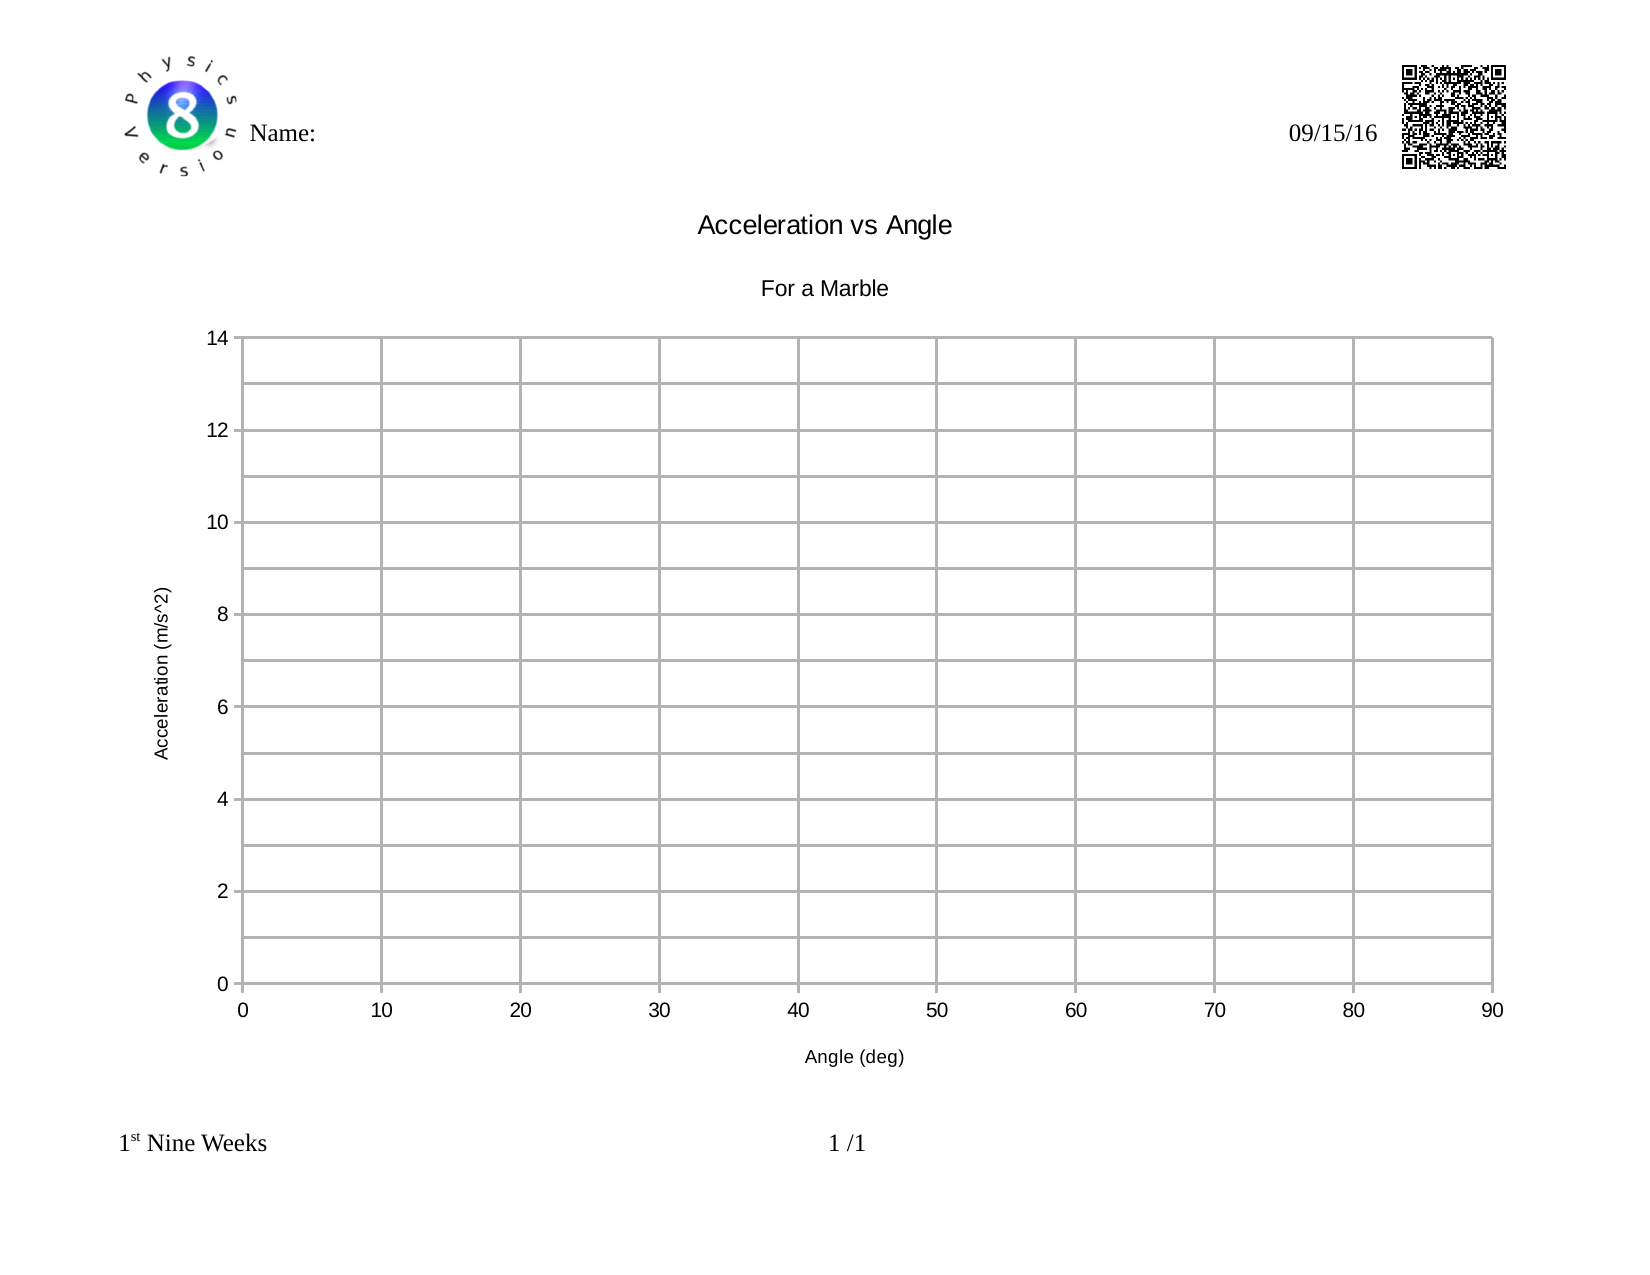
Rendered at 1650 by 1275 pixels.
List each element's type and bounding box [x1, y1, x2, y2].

picture [1393, 56, 1514, 176]
picture [124, 56, 237, 176]
